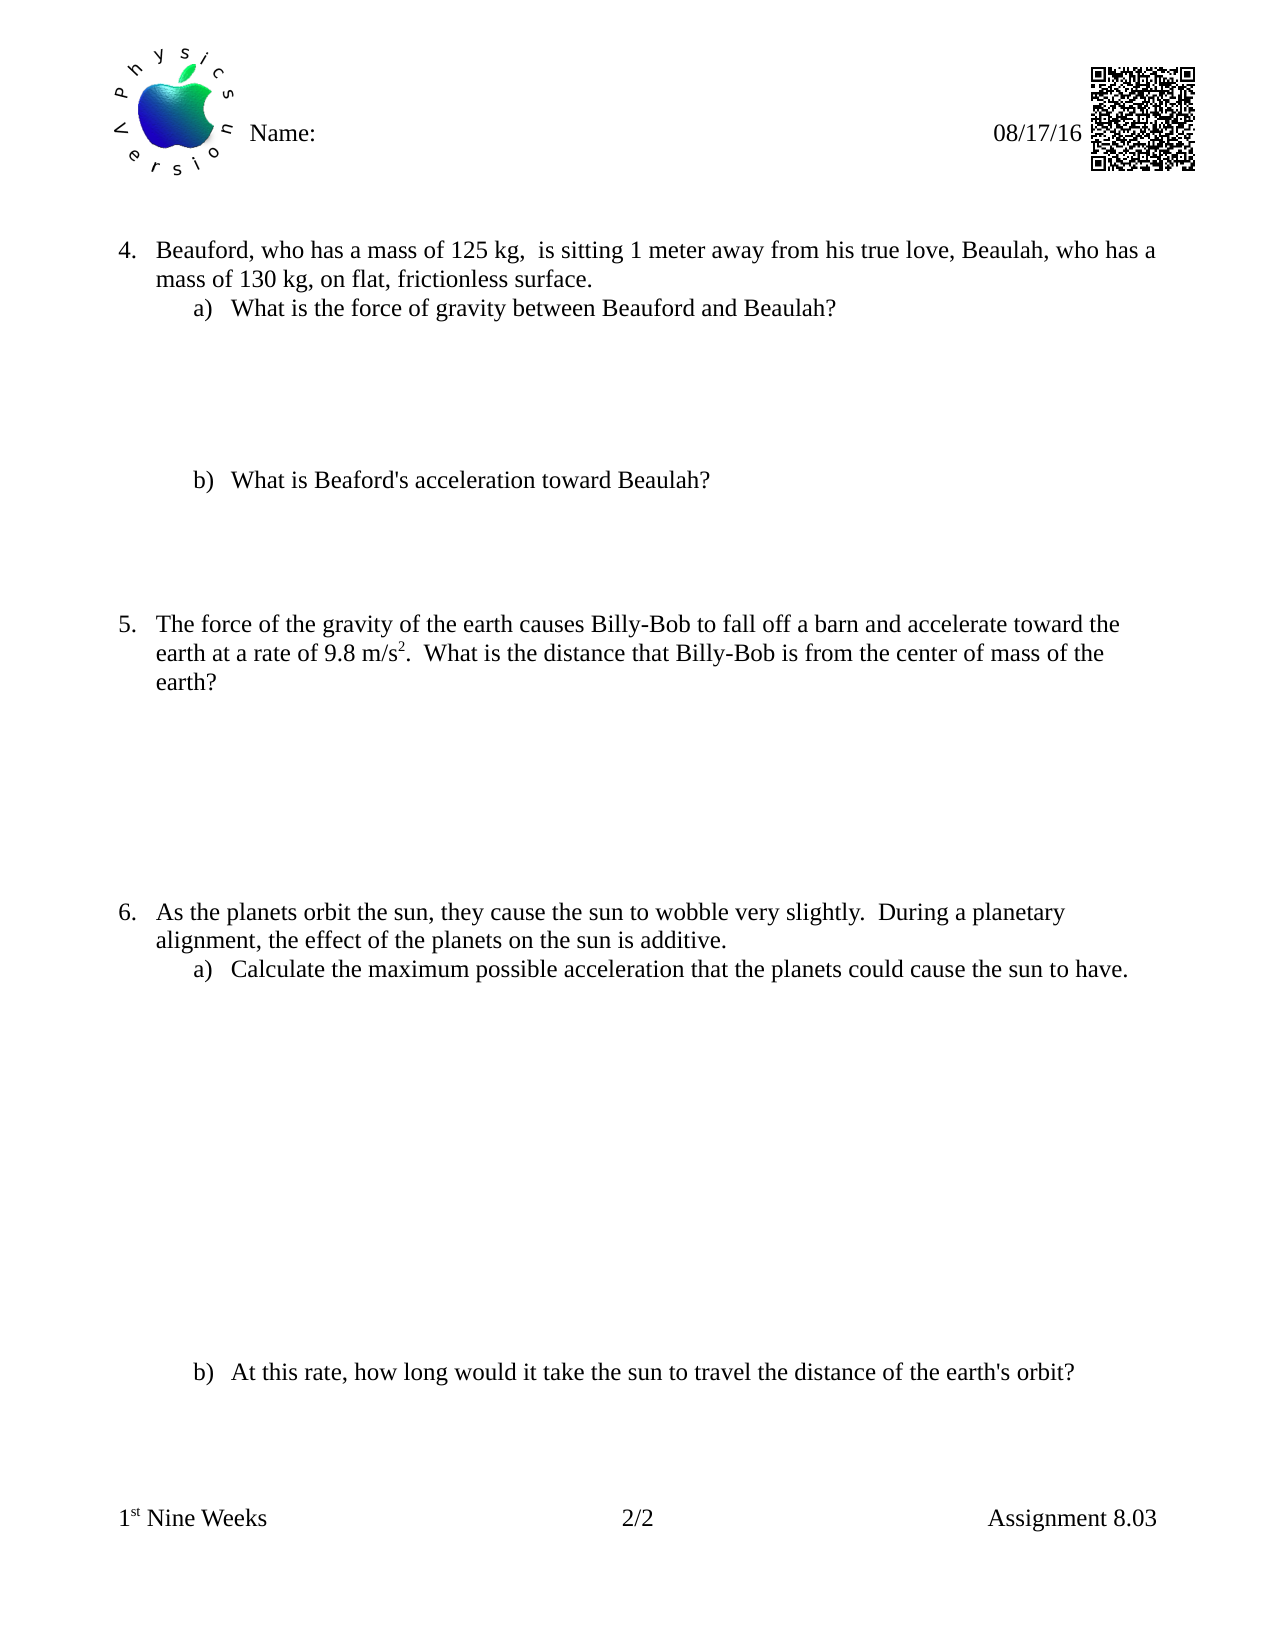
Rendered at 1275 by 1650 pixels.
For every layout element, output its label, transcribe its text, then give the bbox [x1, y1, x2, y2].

list What is Beaford's acceleration toward Beaulah? [193, 466, 1157, 494]
list Beauford, who has a mass of 125 kg, is sitting 1 meter away from his true love, Beaulah, who has a mass of 130 kg, on flat, frictionless surface. [118, 236, 1157, 293]
list Calculate the maximum possible acceleration that the planets could cause the sun to have. [193, 954, 1157, 983]
list As the planets orbit the sun, they cause the sun to wobble very slightly. During a planetary alignment, the effect of the planets on the sun is additive. [118, 897, 1157, 954]
list The force of the gravity of the earth causes Billy-Bob to fall off a barn and accelerate toward the earth at a rate of 9.8 m/s2. What is the distance that Billy-Bob is from the center of mass of the earth? [118, 609, 1157, 696]
picture [1082, 58, 1203, 179]
list At this rate, how long would it take the sun to travel the distance of the earth's orbit? [193, 1357, 1157, 1386]
list What is the force of gravity between Beauford and Beaulah? [193, 293, 1157, 322]
picture [113, 48, 234, 176]
